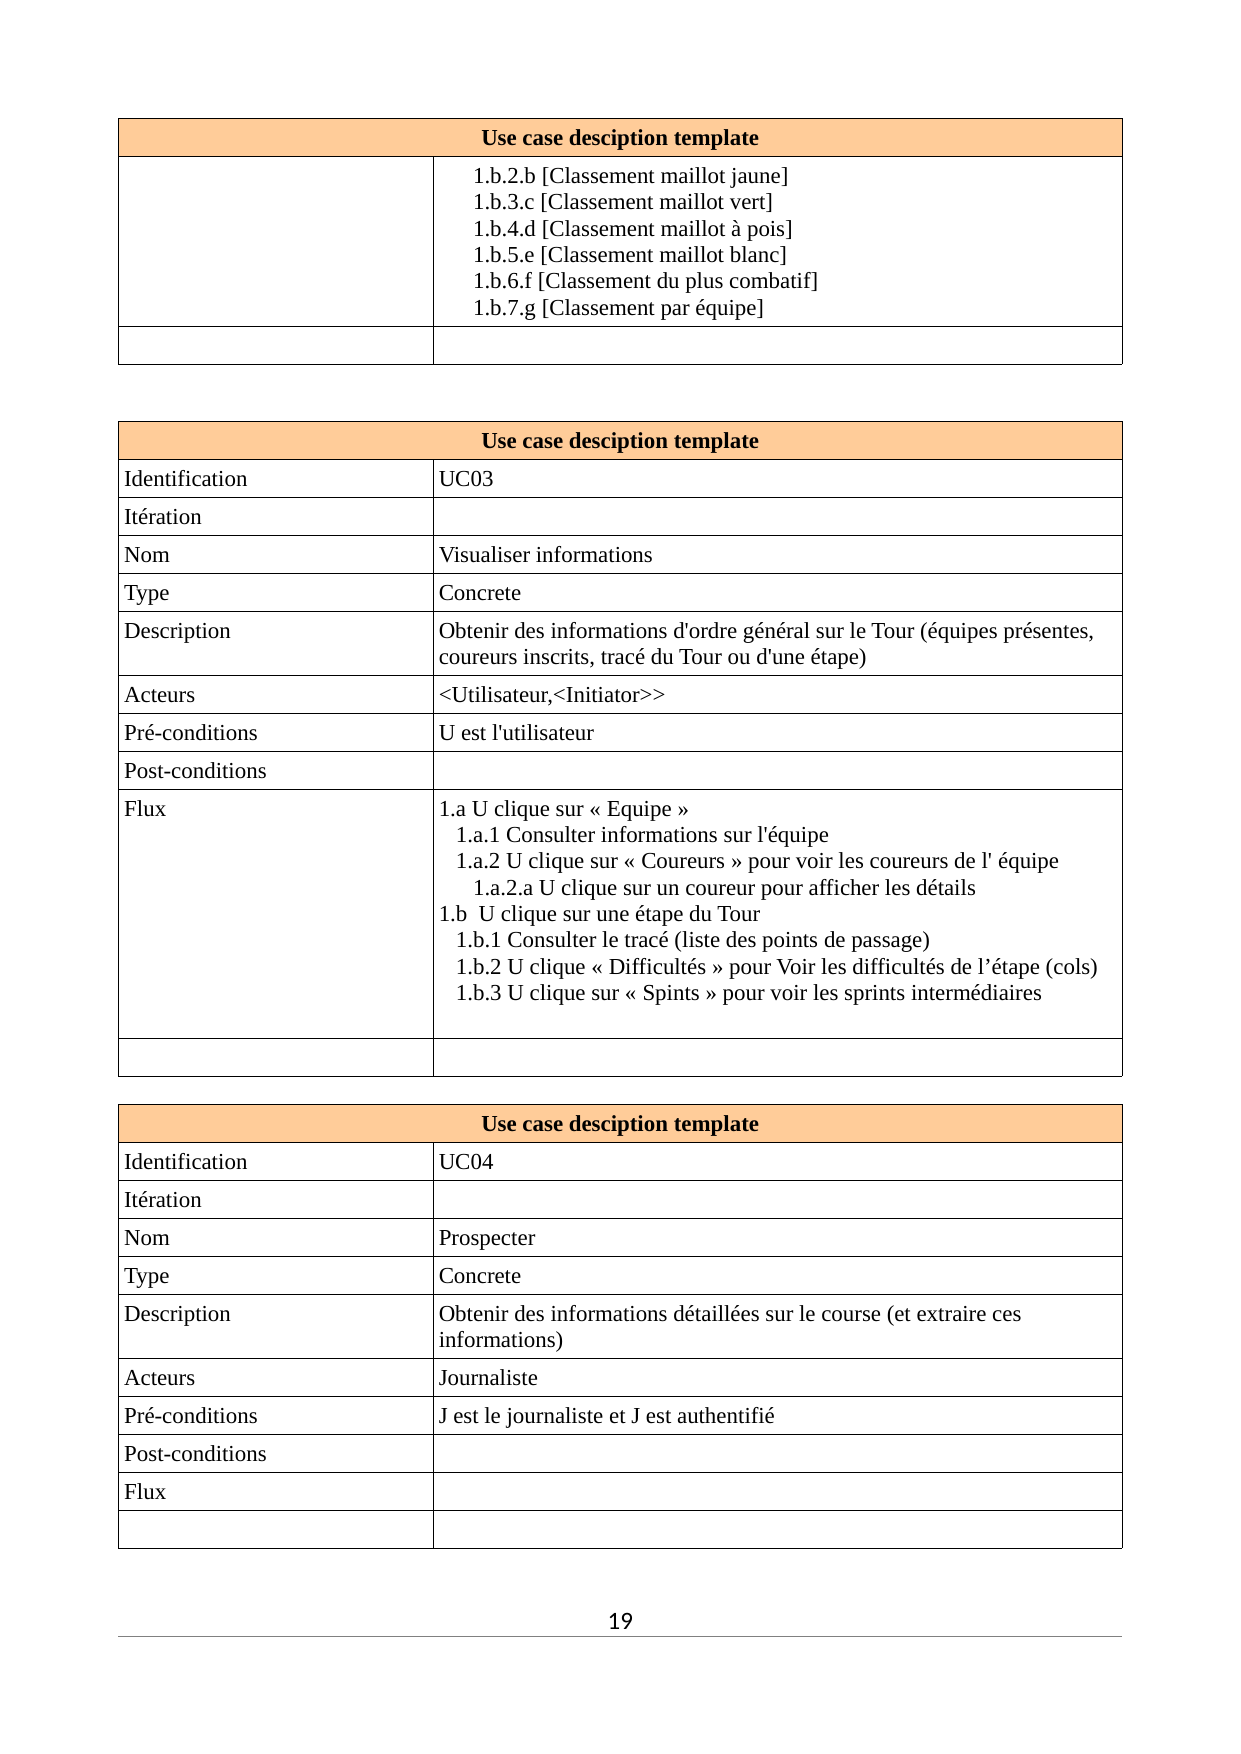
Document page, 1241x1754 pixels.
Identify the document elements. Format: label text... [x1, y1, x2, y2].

table_cell U est l'utilisateur [434, 714, 1122, 751]
table_cell [434, 1039, 1122, 1076]
table_cell [434, 498, 1122, 535]
table_cell Type [119, 1257, 433, 1294]
table_cell Acteurs [119, 1359, 433, 1396]
table_cell [434, 1435, 1122, 1472]
table_cell Type [119, 574, 433, 611]
table_cell J est le journaliste et J est authentifié [434, 1397, 1122, 1434]
table_cell [119, 1039, 433, 1076]
table_header Use case desciption template [119, 119, 1122, 156]
table_cell 1.a U clique sur « Equipe » 1.a.1 Consulter informations sur l'équipe 1.a.2 U clique sur « Coureurs » pour voir les coureurs de l' équipe 1.a.2.a U clique sur un coureur pour afficher les détails 1.b U clique sur une étape du Tour 1.b.1 Consulter le tracé (liste des points de passage) 1.b.2 U clique « Difficultés » pour Voir les difficultés de l’étape (cols) 1.b.3 U clique sur « Spints » pour voir les sprints intermédiaires [434, 790, 1122, 1038]
table_cell [434, 327, 1122, 364]
table_cell Description [119, 612, 433, 675]
table_cell [119, 1511, 433, 1548]
table_cell [434, 1473, 1122, 1510]
table_cell Itération [119, 1181, 433, 1218]
table_cell Concrete [434, 1257, 1122, 1294]
table_cell Obtenir des informations détaillées sur le course (et extraire ces informations) [434, 1295, 1122, 1358]
table_cell [119, 327, 433, 364]
table_cell Flux [119, 790, 433, 1038]
table_cell [434, 1181, 1122, 1218]
table_cell Prospecter [434, 1219, 1122, 1256]
table_cell Concrete [434, 574, 1122, 611]
table_cell Description [119, 1295, 433, 1358]
table_cell <Utilisateur,<Initiator>> [434, 676, 1122, 713]
table_cell Flux [119, 1473, 433, 1510]
table_cell Acteurs [119, 676, 433, 713]
table_cell UC04 [434, 1143, 1122, 1180]
table_cell Pré-conditions [119, 714, 433, 751]
table_cell UC03 [434, 460, 1122, 497]
table_cell [119, 157, 433, 326]
table_cell Post-conditions [119, 752, 433, 789]
table_cell Nom [119, 1219, 433, 1256]
table_cell [434, 1511, 1122, 1548]
table_cell Identification [119, 460, 433, 497]
table_cell Identification [119, 1143, 433, 1180]
table_cell Pré-conditions [119, 1397, 433, 1434]
table_cell Visualiser informations [434, 536, 1122, 573]
table_cell Post-conditions [119, 1435, 433, 1472]
table_cell Obtenir des informations d'ordre général sur le Tour (équipes présentes, coureurs inscrits, tracé du Tour ou d'une étape) [434, 612, 1122, 675]
table_cell 1.b.2.b [Classement maillot jaune] 1.b.3.c [Classement maillot vert] 1.b.4.d [Classement maillot à pois] 1.b.5.e [Classement maillot blanc] 1.b.6.f [Classement du plus combatif] 1.b.7.g [Classement par équipe] [434, 157, 1122, 326]
table_cell Nom [119, 536, 433, 573]
table_cell Itération [119, 498, 433, 535]
table_header Use case desciption template [119, 1105, 1122, 1142]
table_cell Journaliste [434, 1359, 1122, 1396]
table_header Use case desciption template [119, 422, 1122, 459]
table_cell [434, 752, 1122, 789]
